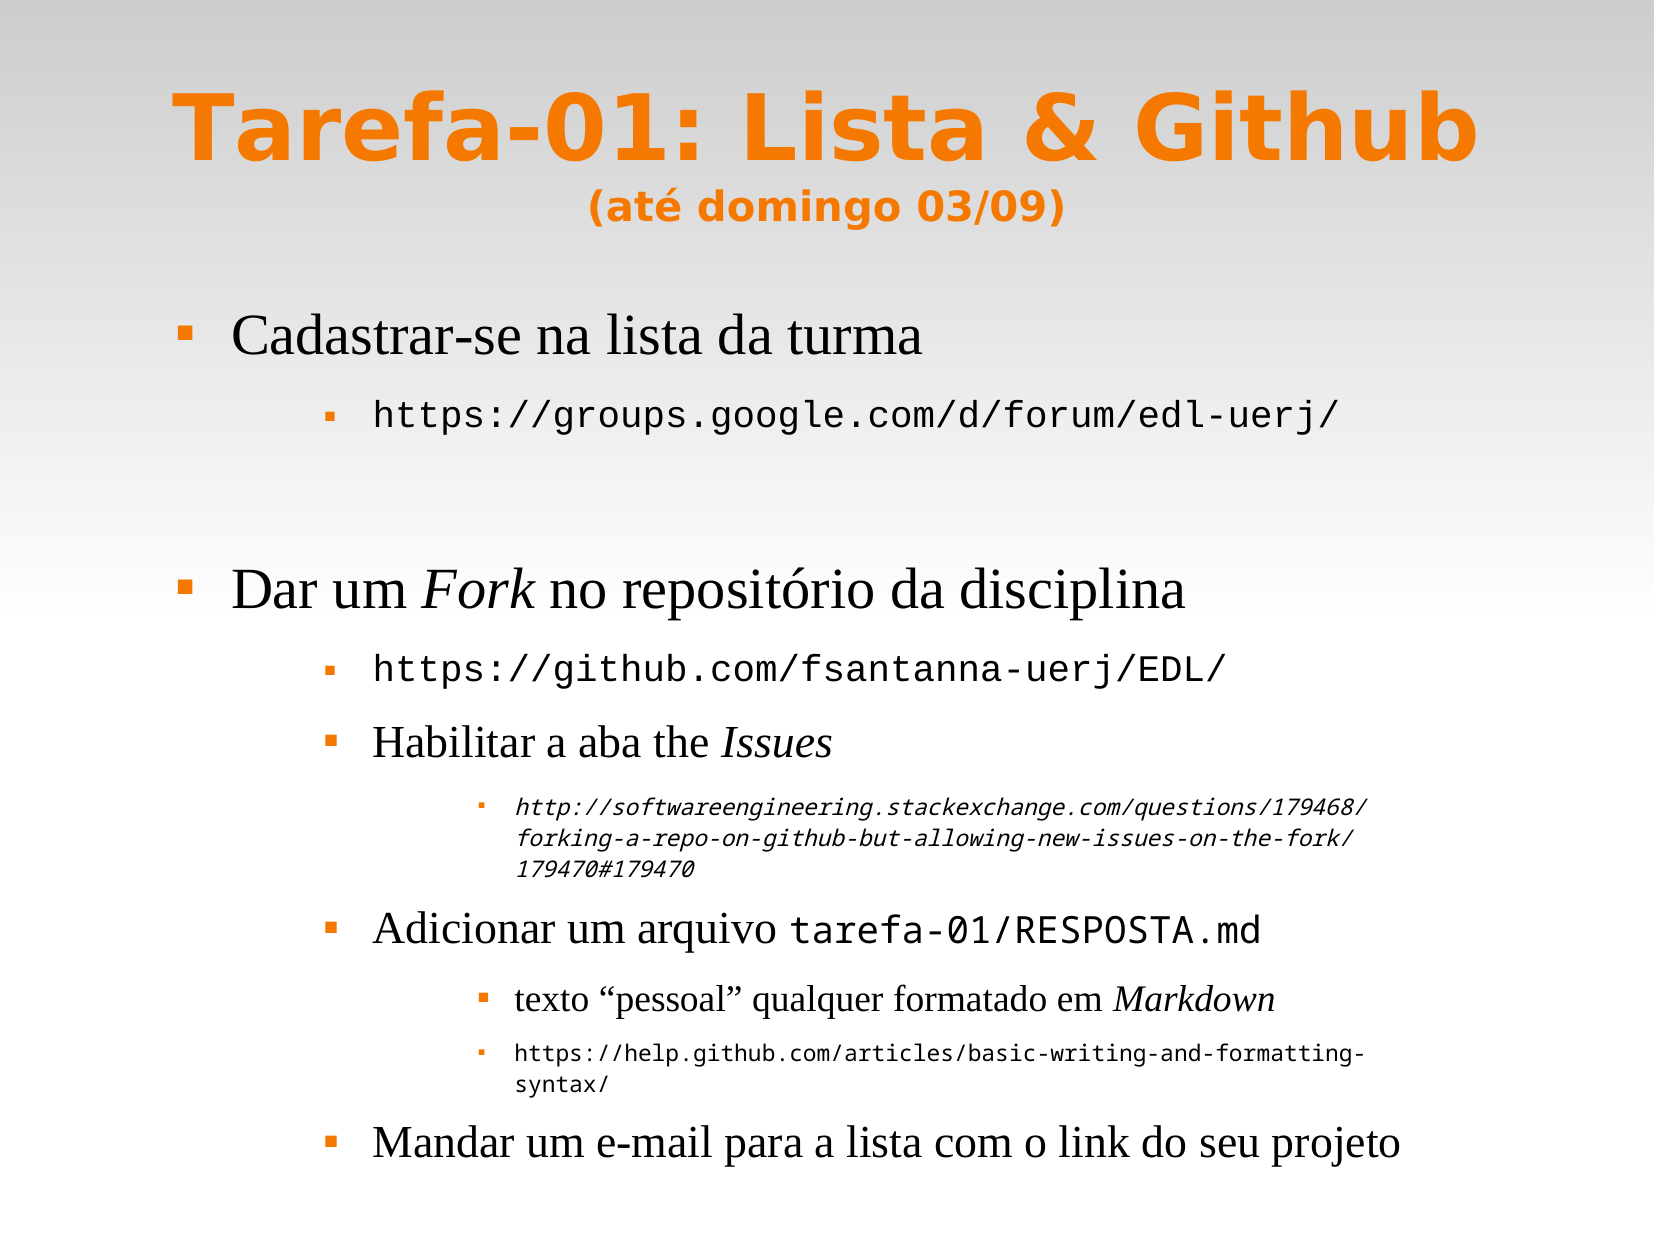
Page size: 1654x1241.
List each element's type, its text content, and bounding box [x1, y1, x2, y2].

title Tarefa-01: Lista & Github (até domingo 03/09) [82, 49, 1571, 257]
list Cadastrar-se na lista da turma https://groups.google.com/d/forum/edl-uerj/ Dar um Fork no repositório da disciplina https://github.com/fsantanna-uerj/EDL/ Habilitar a aba the Issues http://softwareengineering.stackexchange.com/questions/179468/forking-a-repo-on-github-but-allowing-new-issues-on-the-fork/179470#179470 Adicionar um arquivo tarefa-01/RESPOSTA.md texto “pessoal” qualquer formatado em Markdown https://help.github.com/articles/basic-writing-and-formatting-syntax/ Mandar um e-mail para a lista com o link do seu projeto [89, 302, 1463, 1153]
